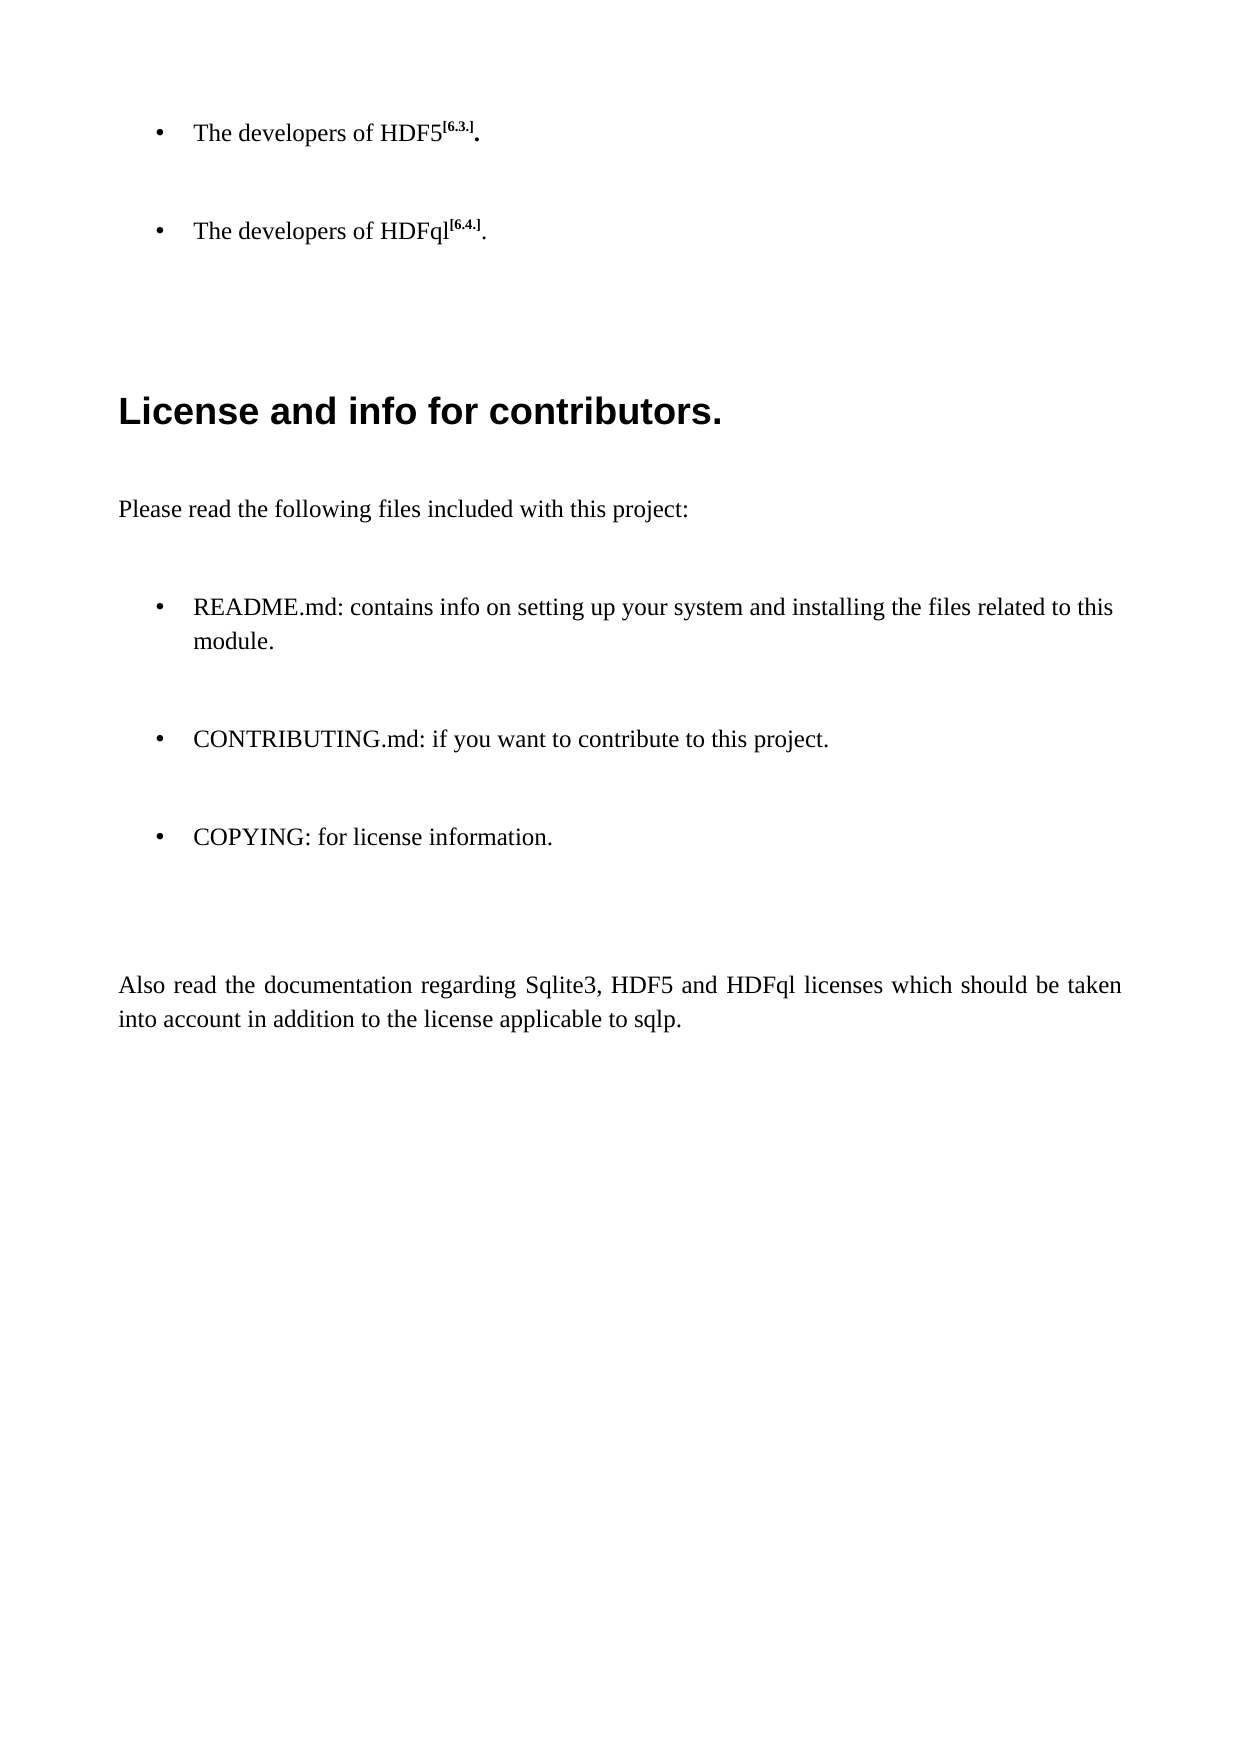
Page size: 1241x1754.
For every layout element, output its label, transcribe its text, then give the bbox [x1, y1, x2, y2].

text Also read the documentation regarding Sqlite3, HDF5 and HDFql licenses which should be taken into account in addition to the license applicable to sqlp. [118, 970, 1122, 1033]
list The developers of HDF5[6.3.]. [156, 118, 1122, 147]
list README.md: contains info on setting up your system and installing the files related to this module. [156, 592, 1122, 655]
subtitle License and info for contributors. [118, 388, 1122, 432]
list CONTRIBUTING.md: if you want to contribute to this project. [156, 724, 1122, 753]
text Please read the following files included with this project: [118, 494, 1122, 522]
list COPYING: for license information. [156, 822, 1122, 851]
list The developers of HDFql[6.4.]. [156, 216, 1122, 245]
